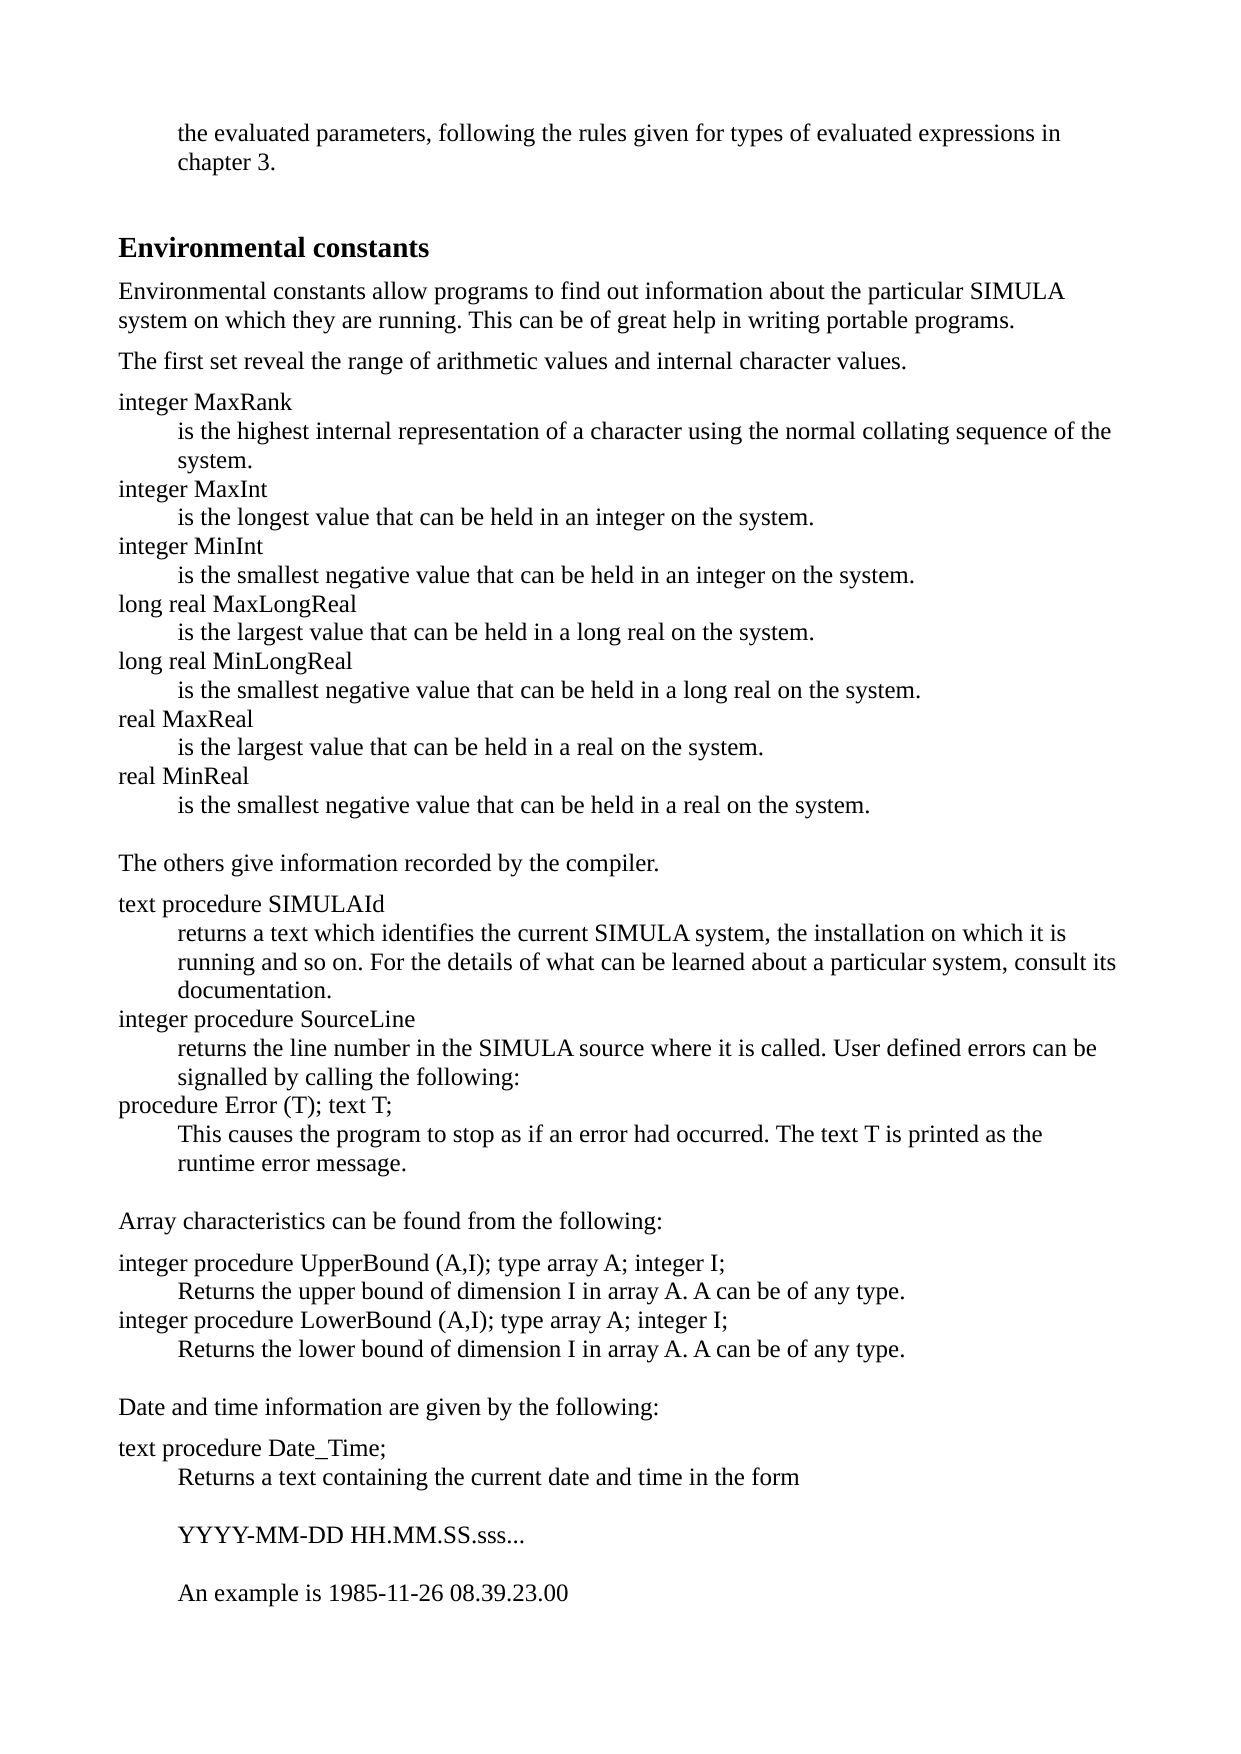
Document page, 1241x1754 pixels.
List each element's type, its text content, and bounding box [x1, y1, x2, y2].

list is the smallest negative value that can be held in a real on the system. [177, 790, 1122, 819]
list returns the line number in the SIMULA source where it is called. User defined errors can be signalled by calling the following: [177, 1033, 1122, 1091]
subtitle real MaxReal [118, 704, 1122, 732]
text Array characteristics can be found from the following: [118, 1206, 1122, 1235]
list returns a text which identifies the current SIMULA system, the installation on which it is running and so on. For the details of what can be learned about a particular system, consult its documentation. [177, 918, 1122, 1004]
list Returns the lower bound of dimension I in array A. A can be of any type. [177, 1334, 1122, 1363]
text The first set reveal the range of arithmetic values and internal character values. [118, 346, 1122, 375]
text Date and time information are given by the following: [118, 1392, 1122, 1421]
list is the smallest negative value that can be held in a long real on the system. [177, 675, 1122, 704]
list is the largest value that can be held in a real on the system. [177, 732, 1122, 761]
list Returns a text containing the current date and time in the form [177, 1462, 1122, 1491]
subtitle integer MaxRank [118, 387, 1122, 416]
list Returns the upper bound of dimension I in array A. A can be of any type. [177, 1276, 1122, 1305]
list is the longest value that can be held in an integer on the system. [177, 502, 1122, 531]
subtitle integer MinInt [118, 531, 1122, 560]
subtitle procedure Error (T); text T; [118, 1091, 1122, 1119]
text The others give information recorded by the compiler. [118, 848, 1122, 877]
list the evaluated parameters, following the rules given for types of evaluated expressions in chapter 3. [177, 118, 1122, 176]
list is the largest value that can be held in a long real on the system. [177, 617, 1122, 646]
subtitle integer procedure UpperBound (A,I); type array A; integer I; [118, 1248, 1122, 1276]
text YYYY-MM-DD HH.MM.SS.sss... [177, 1520, 1122, 1549]
list is the highest internal representation of a character using the normal collating sequence of the system. [177, 416, 1122, 474]
subtitle integer procedure SourceLine [118, 1004, 1122, 1033]
list This causes the program to stop as if an error had occurred. The text T is printed as the runtime error message. [177, 1119, 1122, 1177]
subtitle integer MaxInt [118, 474, 1122, 502]
list An example is 1985-11-26 08.39.23.00 [177, 1578, 1122, 1607]
subtitle Environmental constants [118, 230, 1122, 264]
subtitle long real MinLongReal [118, 646, 1122, 675]
subtitle long real MaxLongReal [118, 589, 1122, 617]
subtitle text procedure Date_Time; [118, 1433, 1122, 1462]
text Environmental constants allow programs to find out information about the particular SIMULA system on which they are running. This can be of great help in writing portable programs. [118, 276, 1122, 334]
list is the smallest negative value that can be held in an integer on the system. [177, 560, 1122, 589]
subtitle integer procedure LowerBound (A,I); type array A; integer I; [118, 1305, 1122, 1334]
subtitle real MinReal [118, 761, 1122, 790]
subtitle text procedure SIMULAId [118, 889, 1122, 918]
